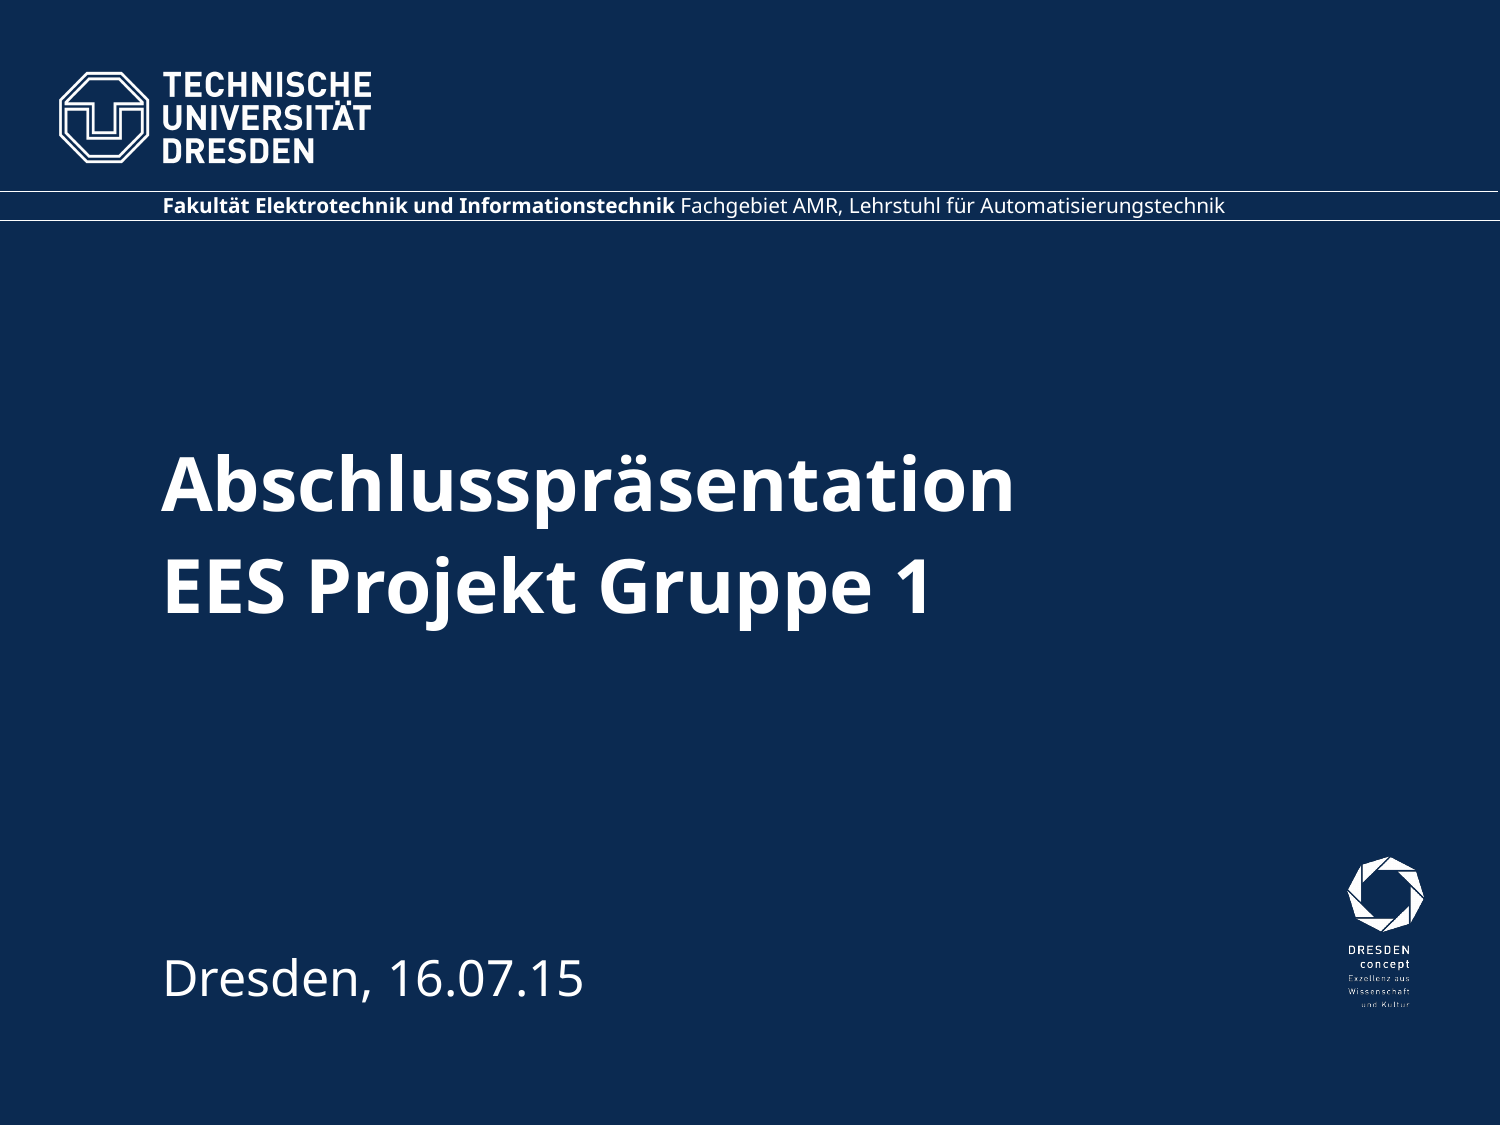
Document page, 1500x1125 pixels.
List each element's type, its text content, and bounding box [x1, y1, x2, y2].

picture [58, 71, 371, 164]
picture [1347, 856, 1424, 1007]
title Abschlusspräsentation EES Projekt Gruppe 1 [161, 442, 1393, 633]
subtitle Dresden, 16.07.15 [162, 924, 1388, 1038]
text_box Fakultät Elektrotechnik und Informationstechnik Fachgebiet AMR, Lehrstuhl für Automatisierungstechnik [162, 196, 1388, 222]
